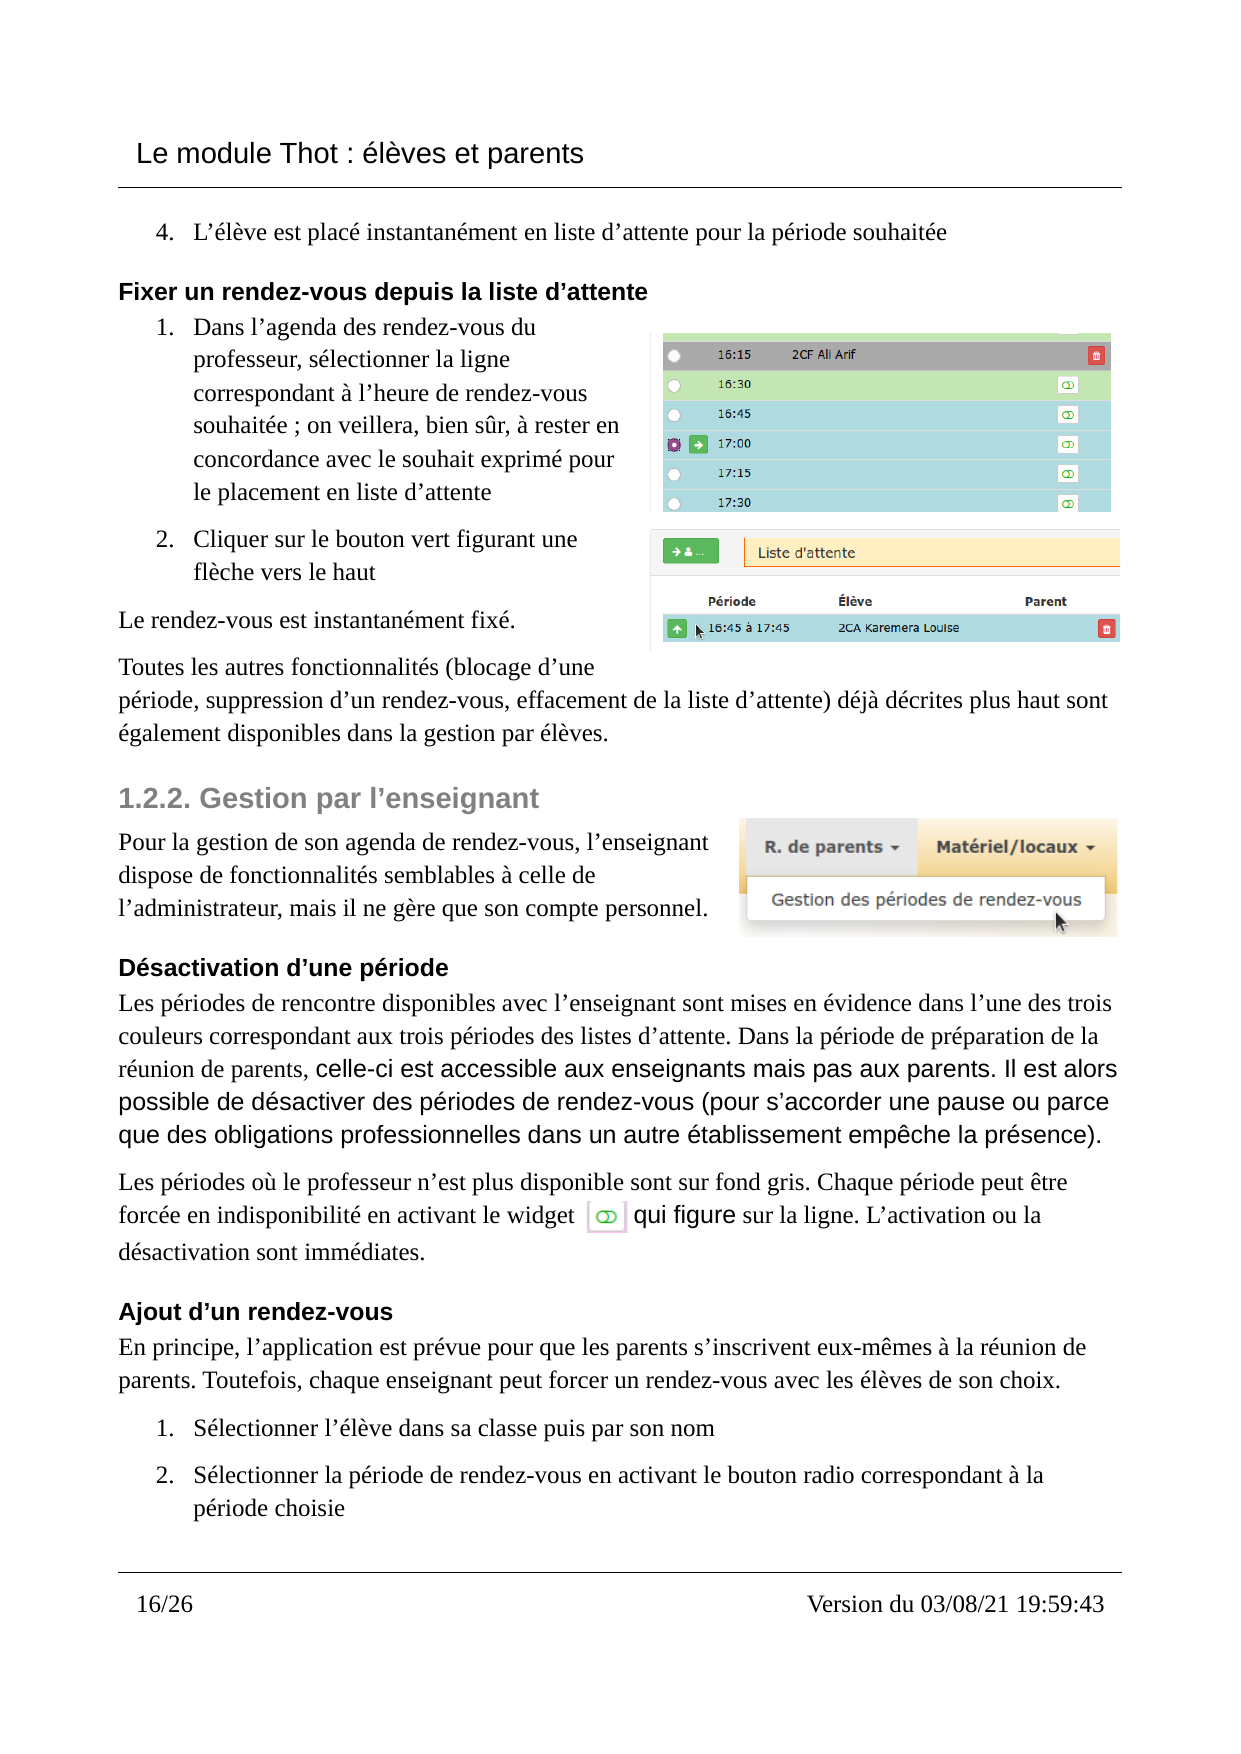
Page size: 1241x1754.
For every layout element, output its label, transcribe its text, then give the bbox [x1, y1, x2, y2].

list Sélectionner l’élève dans sa classe puis par son nom [156, 1413, 1122, 1441]
text Les périodes de rencontre disponibles avec l’enseignant sont mises en évidence dans l’une des trois couleurs correspondant aux trois périodes des listes d’attente. Dans la période de préparation de la réunion de parents, celle-ci est accessible aux enseignants mais pas aux parents. Il est alors possible de désactiver des périodes de rendez-vous (pour s’accorder une pause ou parce que des obligations professionnelles dans un autre établissement empêche la présence). [118, 988, 1122, 1149]
text En principe, l’application est prévue pour que les parents s’inscrivent eux-mêmes à la réunion de parents. Toutefois, chaque enseignant peut forcer un rendez-vous avec les élèves de son choix. [118, 1332, 1122, 1394]
picture [640, 333, 1121, 652]
subtitle Désactivation d’une période [118, 953, 1122, 981]
list L’élève est placé instantanément en liste d’attente pour la période souhaitée [156, 217, 1122, 245]
text Pour la gestion de son agenda de rendez-vous, l’enseignant dispose de fonctionnalités semblables à celle de l’administrateur, mais il ne gère que son compte personnel. [118, 827, 739, 922]
subtitle Ajout d’un rendez-vous [118, 1297, 1122, 1326]
text Les périodes où le professeur n’est plus disponible sont sur fond gris. Chaque période peut être forcée en indisponibilité en activant le widget qui figure sur la ligne. L’activation ou la désactivation sont immédiates. [118, 1167, 1122, 1266]
picture [587, 1201, 628, 1233]
list Sélectionner la période de rendez-vous en activant le bouton radio correspondant à la période choisie [156, 1460, 1122, 1522]
list Dans l’agenda des rendez-vous du professeur, sélectionner la ligne correspondant à l’heure de rendez-vous souhaitée ; on veillera, bien sûr, à rester en concordance avec le souhait exprimé pour le placement en liste d’attente [156, 312, 1122, 505]
subtitle Fixer un rendez-vous depuis la liste d’attente [118, 277, 1122, 305]
subtitle Gestion par l’enseignant [118, 781, 1122, 814]
picture [739, 818, 1118, 937]
text Toutes les autres fonctionnalités (blocage d’une période, suppression d’un rendez-vous, effacement de la liste d’attente) déjà décrites plus haut sont également disponibles dans la gestion par élèves. [118, 652, 1122, 747]
list Cliquer sur le bouton vert figurant une flèche vers le haut [156, 524, 640, 586]
text Le rendez-vous est instantanément fixé. [118, 605, 640, 634]
